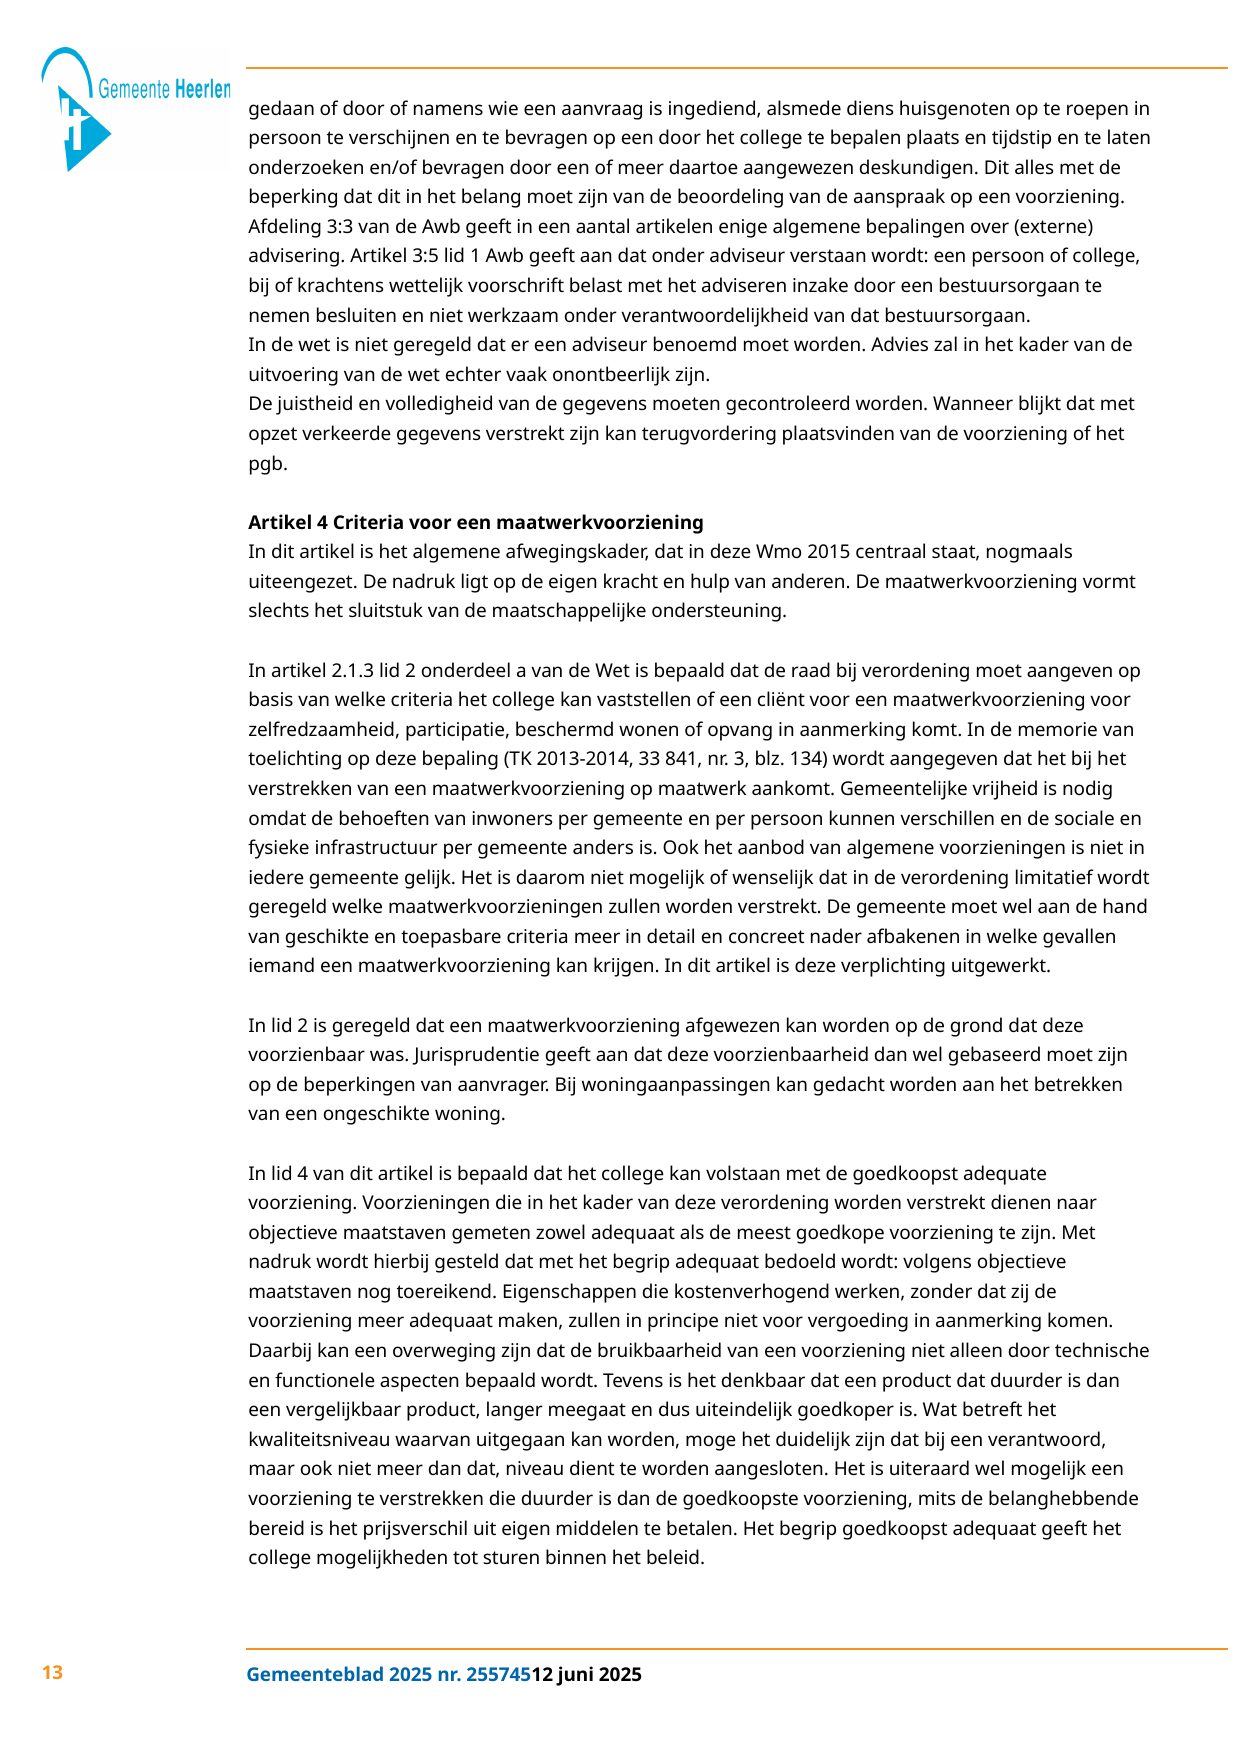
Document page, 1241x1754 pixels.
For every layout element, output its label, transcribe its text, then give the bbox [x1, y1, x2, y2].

text In dit artikel is het algemene afwegingskader, dat in deze Wmo 2015 centraal staat, nogmaals uiteengezet. De nadruk ligt op de eigen kracht en hulp van anderen. De maatwerkvoorziening vormt slechts het sluitstuk van de maatschappelijke ondersteuning. [248, 538, 1152, 623]
text In artikel 2.1.3 lid 2 onderdeel a van de Wet is bepaald dat de raad bij verordening moet aangeven op basis van welke criteria het college kan vaststellen of een cliënt voor een maatwerkvoorziening voor zelfredzaamheid, participatie, beschermd wonen of opvang in aanmerking komt. In de memorie van toelichting op deze bepaling (TK 2013-2014, 33 841, nr. 3, blz. 134) wordt aangegeven dat het bij het verstrekken van een maatwerkvoorziening op maatwerk aankomt. Gemeentelijke vrijheid is nodig omdat de behoeften van inwoners per gemeente en per persoon kunnen verschillen en de sociale en fysieke infrastructuur per gemeente anders is. Ook het aanbod van algemene voorzieningen is niet in iedere gemeente gelijk. Het is daarom niet mogelijk of wenselijk dat in de verordening limitatief wordt geregeld welke maatwerkvoorzieningen zullen worden verstrekt. De gemeente moet wel aan de hand van geschikte en toepasbare criteria meer in detail en concreet nader afbakenen in welke gevallen iemand een maatwerkvoorziening kan krijgen. In dit artikel is deze verplichting uitgewerkt. [248, 657, 1152, 978]
picture [41, 47, 231, 172]
text In de wet is niet geregeld dat er een adviseur benoemd moet worden. Advies zal in het kader van de uitvoering van de wet echter vaak onontbeerlijk zijn. [248, 331, 1152, 387]
text In lid 4 van dit artikel is bepaald dat het college kan volstaan met de goedkoopst adequate voorziening. Voorzieningen die in het kader van deze verordening worden verstrekt dienen naar objectieve maatstaven gemeten zowel adequaat als de meest goedkope voorziening te zijn. Met nadruk wordt hierbij gesteld dat met het begrip adequaat bedoeld wordt: volgens objectieve maatstaven nog toereikend. Eigenschappen die kostenverhogend werken, zonder dat zij de voorziening meer adequaat maken, zullen in principe niet voor vergoeding in aanmerking komen. Daarbij kan een overweging zijn dat de bruikbaarheid van een voorziening niet alleen door technische en functionele aspecten bepaald wordt. Tevens is het denkbaar dat een product dat duurder is dan een vergelijkbaar product, langer meegaat en dus uiteindelijk goedkoper is. Wat betreft het kwaliteitsniveau waarvan uitgegaan kan worden, moge het duidelijk zijn dat bij een verantwoord, maar ook niet meer dan dat, niveau dient te worden aangesloten. Het is uiteraard wel mogelijk een voorziening te verstrekken die duurder is dan de goedkoopste voorziening, mits de belanghebbende bereid is het prijsverschil uit eigen middelen te betalen. Het begrip goedkoopst adequaat geeft het college mogelijkheden tot sturen binnen het beleid. [248, 1160, 1152, 1570]
text gedaan of door of namens wie een aanvraag is ingediend, alsmede diens huisgenoten op te roepen in persoon te verschijnen en te bevragen op een door het college te bepalen plaats en tijdstip en te laten onderzoeken en/of bevragen door een of meer daartoe aangewezen deskundigen. Dit alles met de beperking dat dit in het belang moet zijn van de beoordeling van de aanspraak op een voorziening. [248, 95, 1152, 209]
text Artikel 4 Criteria voor een maatwerkvoorziening [248, 509, 1152, 535]
text In lid 2 is geregeld dat een maatwerkvoorziening afgewezen kan worden op de grond dat deze voorzienbaar was. Jurisprudentie geeft aan dat deze voorzienbaarheid dan wel gebaseerd moet zijn op de beperkingen van aanvrager. Bij woningaanpassingen kan gedacht worden aan het betrekken van een ongeschikte woning. [248, 1012, 1152, 1126]
text De juistheid en volledigheid van de gegevens moeten gecontroleerd worden. Wanneer blijkt dat met opzet verkeerde gegevens verstrekt zijn kan terugvordering plaatsvinden van de voorziening of het pgb. [248, 391, 1152, 476]
picture [41, 47, 59, 70]
text Afdeling 3:3 van de Awb geeft in een aantal artikelen enige algemene bepalingen over (externe) advisering. Artikel 3:5 lid 1 Awb geeft aan dat onder adviseur verstaan wordt: een persoon of college, bij of krachtens wettelijk voorschrift belast met het adviseren inzake door een bestuursorgaan te nemen besluiten en niet werkzaam onder verantwoordelijkheid van dat bestuursorgaan. [248, 213, 1152, 328]
